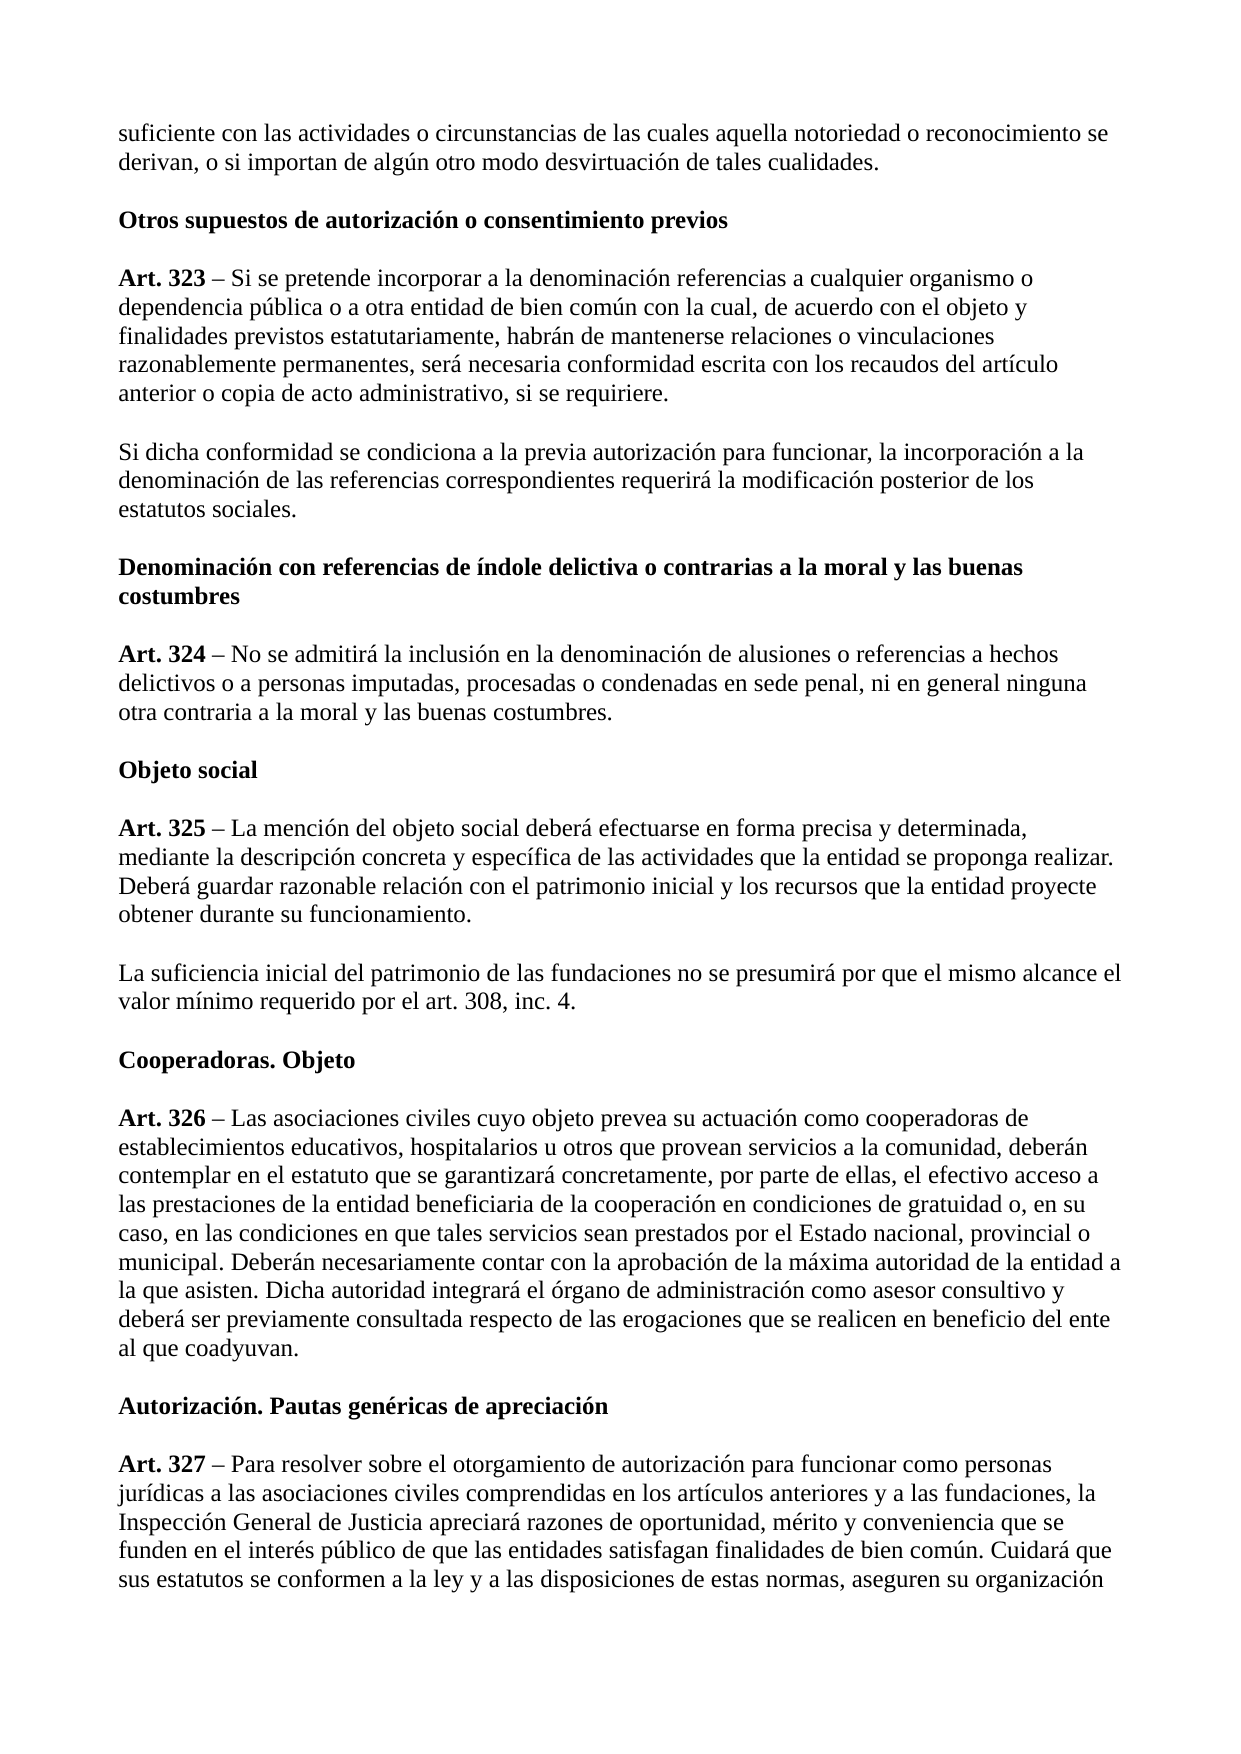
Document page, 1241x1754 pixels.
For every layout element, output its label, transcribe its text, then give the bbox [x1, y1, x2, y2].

table_header suficiente con las actividades o circunstancias de las cuales aquella notoriedad o reconocimiento se derivan, o si importan de algún otro modo desvirtuación de tales cualidades. Otros supuestos de autorización o consentimiento previos Art. 323 – Si se pretende incorporar a la denominación referencias a cualquier organismo o dependencia pública o a otra entidad de bien común con la cual, de acuerdo con el objeto y finalidades previstos estatutariamente, habrán de mantenerse relaciones o vinculaciones razonablemente permanentes, será necesaria conformidad escrita con los recaudos del artículo anterior o copia de acto administrativo, si se requiriere. Si dicha conformidad se condiciona a la previa autorización para funcionar, la incorporación a la denominación de las referencias correspondientes requerirá la modificación posterior de los estatutos sociales. Denominación con referencias de índole delictiva o contrarias a la moral y las buenas costumbres Art. 324 – No se admitirá la inclusión en la denominación de alusiones o referencias a hechos delictivos o a personas imputadas, procesadas o condenadas en sede penal, ni en general ninguna otra contraria a la moral y las buenas costumbres. Objeto social Art. 325 – La mención del objeto social deberá efectuarse en forma precisa y determinada, mediante la descripción concreta y específica de las actividades que la entidad se proponga realizar. Deberá guardar razonable relación con el patrimonio inicial y los recursos que la entidad proyecte obtener durante su funcionamiento. La suficiencia inicial del patrimonio de las fundaciones no se presumirá por que el mismo alcance el valor mínimo requerido por el art. 308, inc. 4. Cooperadoras. Objeto Art. 326 – Las asociaciones civiles cuyo objeto prevea su actuación como cooperadoras de establecimientos educativos, hospitalarios u otros que provean servicios a la comunidad, deberán contemplar en el estatuto que se garantizará concretamente, por parte de ellas, el efectivo acceso a las prestaciones de la entidad beneficiaria de la cooperación en condiciones de gratuidad o, en su caso, en las condiciones en que tales servicios sean prestados por el Estado nacional, provincial o municipal. Deberán necesariamente contar con la aprobación de la máxima autoridad de la entidad a la que asisten. Dicha autoridad integrará el órgano de administración como asesor consultivo y deberá ser previamente consultada respecto de las erogaciones que se realicen en beneficio del ente al que coadyuvan. Autorización. Pautas genéricas de apreciación Art. 327 – Para resolver sobre el otorgamiento de autorización para funcionar como personas jurídicas a las asociaciones civiles comprendidas en los artículos anteriores y a las fundaciones, la Inspección General de Justicia apreciará razones de oportunidad, mérito y conveniencia que se funden en el interés público de que las entidades satisfagan finalidades de bien común. Cuidará que sus estatutos se conformen a la ley y a las disposiciones de estas normas, aseguren su organización [118, 118, 1122, 1593]
